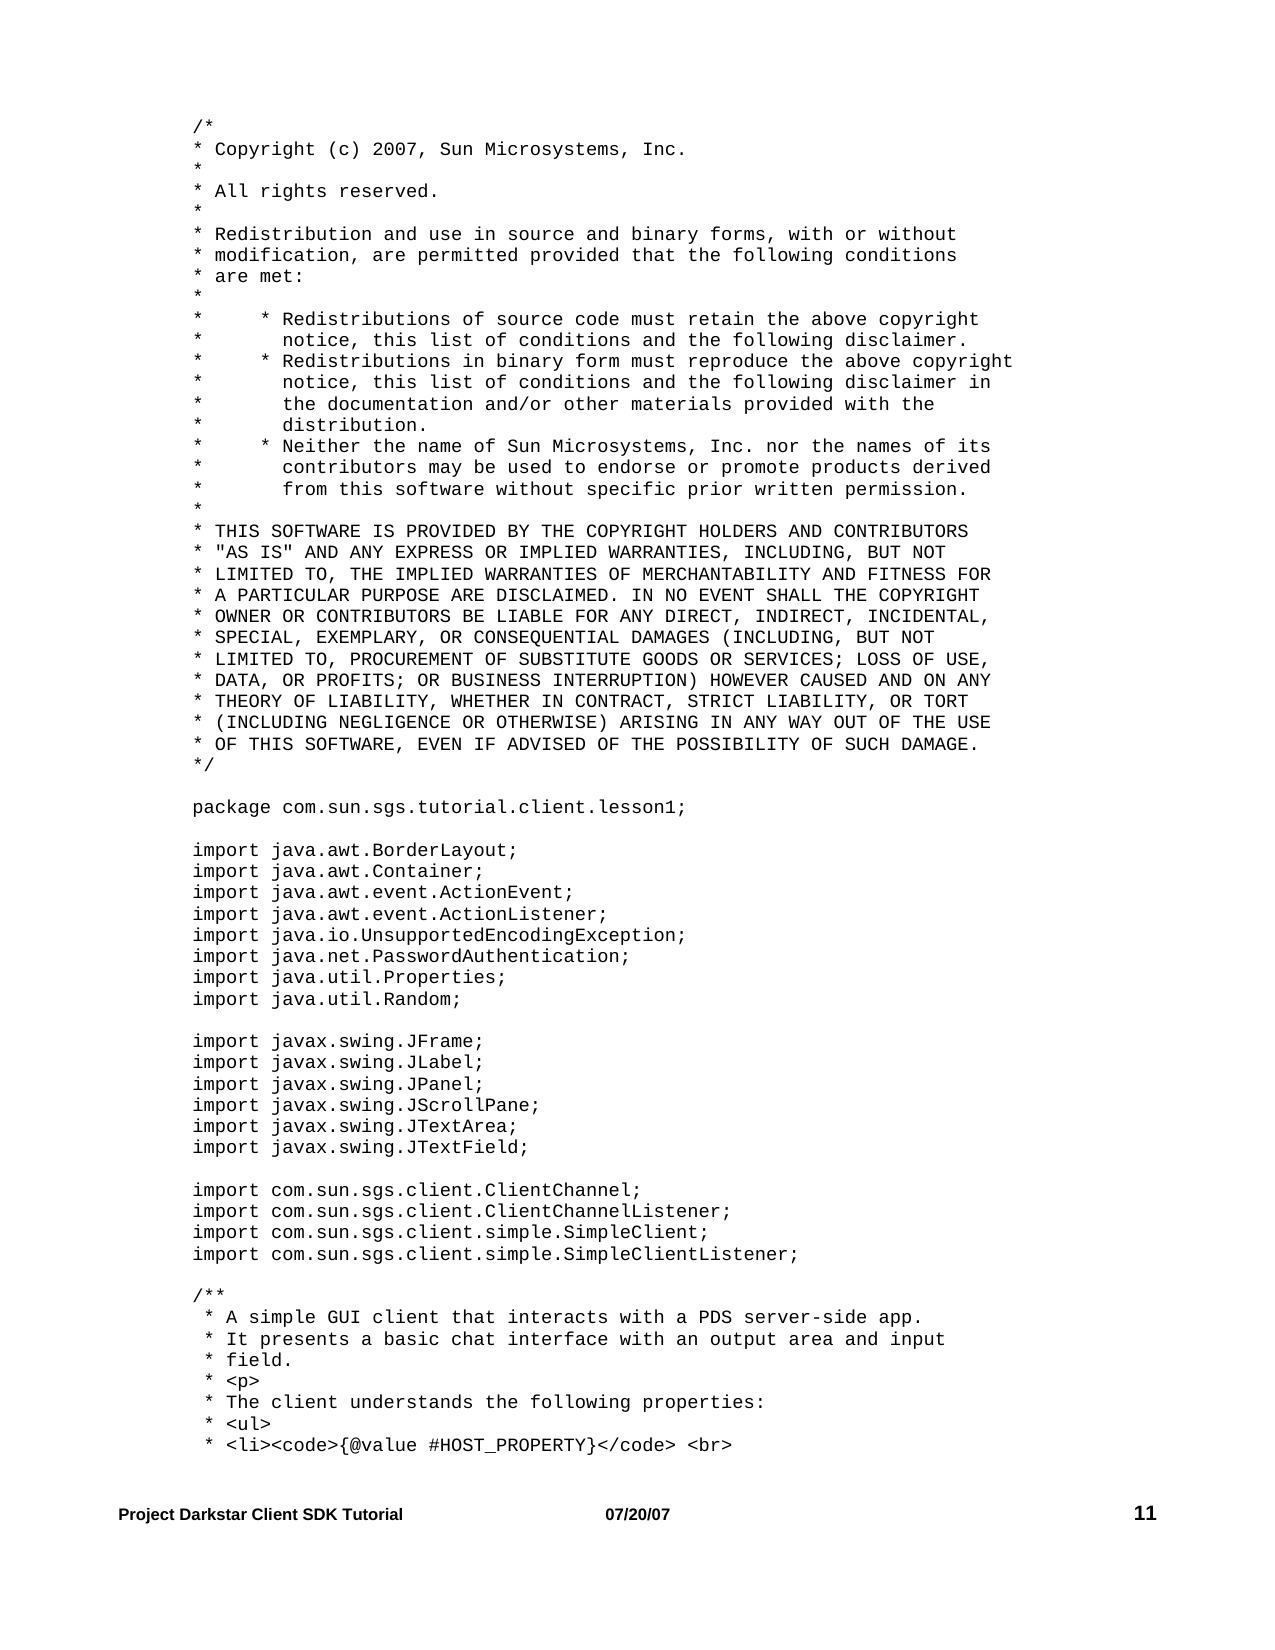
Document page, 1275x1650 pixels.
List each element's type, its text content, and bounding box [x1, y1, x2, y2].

text /* * Copyright (c) 2007, Sun Microsystems, Inc. * * All rights reserved. * * Redistribution and use in source and binary forms, with or without * modification, are permitted provided that the following conditions * are met: * * * Redistributions of source code must retain the above copyright * notice, this list of conditions and the following disclaimer. * * Redistributions in binary form must reproduce the above copyright * notice, this list of conditions and the following disclaimer in * the documentation and/or other materials provided with the * distribution. * * Neither the name of Sun Microsystems, Inc. nor the names of its * contributors may be used to endorse or promote products derived * from this software without specific prior written permission. * * THIS SOFTWARE IS PROVIDED BY THE COPYRIGHT HOLDERS AND CONTRIBUTORS * "AS IS" AND ANY EXPRESS OR IMPLIED WARRANTIES, INCLUDING, BUT NOT * LIMITED TO, THE IMPLIED WARRANTIES OF MERCHANTABILITY AND FITNESS FOR * A PARTICULAR PURPOSE ARE DISCLAIMED. IN NO EVENT SHALL THE COPYRIGHT * OWNER OR CONTRIBUTORS BE LIABLE FOR ANY DIRECT, INDIRECT, INCIDENTAL, * SPECIAL, EXEMPLARY, OR CONSEQUENTIAL DAMAGES (INCLUDING, BUT NOT * LIMITED TO, PROCUREMENT OF SUBSTITUTE GOODS OR SERVICES; LOSS OF USE, * DATA, OR PROFITS; OR BUSINESS INTERRUPTION) HOWEVER CAUSED AND ON ANY * THEORY OF LIABILITY, WHETHER IN CONTRACT, STRICT LIABILITY, OR TORT * (INCLUDING NEGLIGENCE OR OTHERWISE) ARISING IN ANY WAY OUT OF THE USE * OF THIS SOFTWARE, EVEN IF ADVISED OF THE POSSIBILITY OF SUCH DAMAGE. */ package com.sun.sgs.tutorial.client.lesson1; import java.awt.BorderLayout; import java.awt.Container; import java.awt.event.ActionEvent; import java.awt.event.ActionListener; import java.io.UnsupportedEncodingException; import java.net.PasswordAuthentication; import java.util.Properties; import java.util.Random; import javax.swing.JFrame; import javax.swing.JLabel; import javax.swing.JPanel; import javax.swing.JScrollPane; import javax.swing.JTextArea; import javax.swing.JTextField; import com.sun.sgs.client.ClientChannel; import com.sun.sgs.client.ClientChannelListener; import com.sun.sgs.client.simple.SimpleClient; import com.sun.sgs.client.simple.SimpleClientListener; /** * A simple GUI client that interacts with a PDS server-side app. * It presents a basic chat interface with an output area and input * field. * <p> * The client understands the following properties: * <ul> * <li><code>{@value #HOST_PROPERTY}</code> <br> [192, 118, 1098, 1457]
